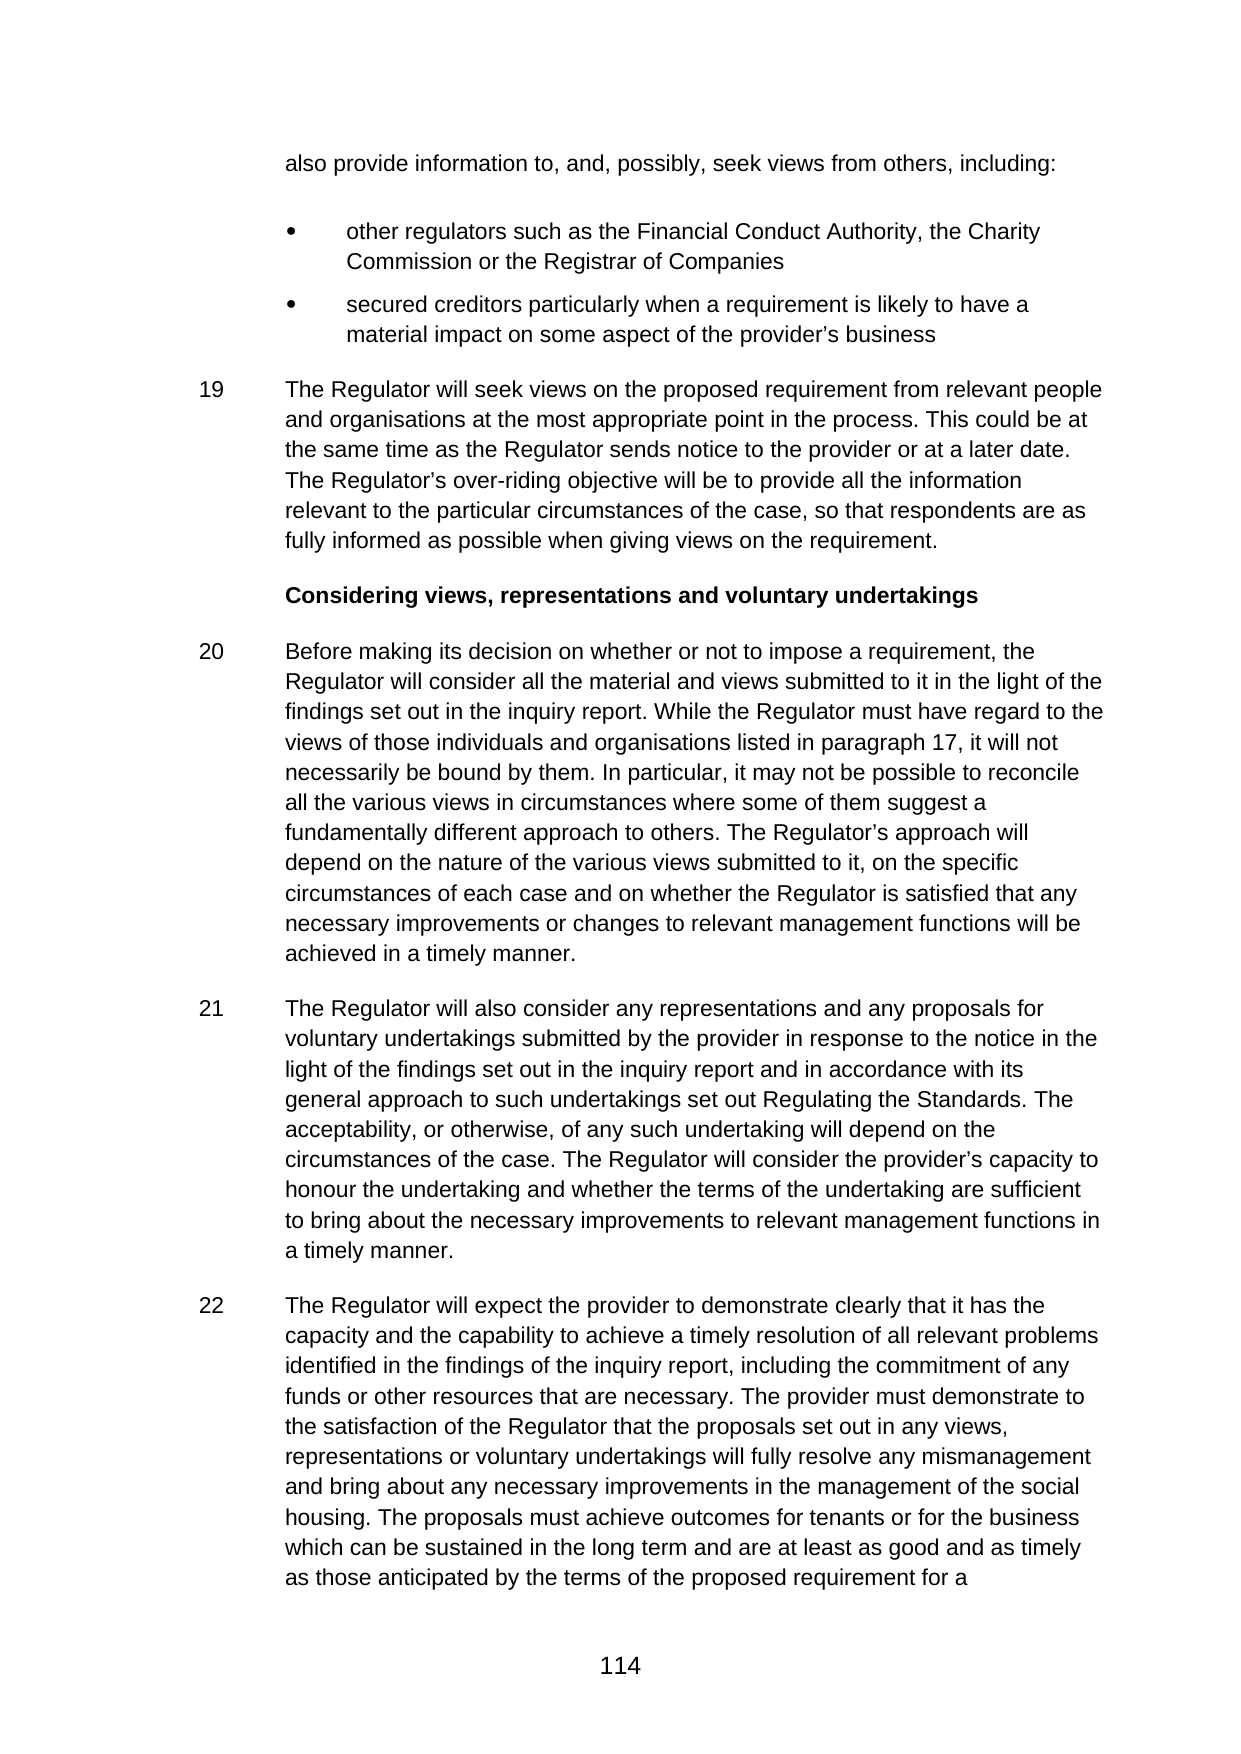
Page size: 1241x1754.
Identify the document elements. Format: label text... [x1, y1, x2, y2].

table_cell The Regulator will expect the provider to demonstrate clearly that it has the capacity and the capability to achieve a timely resolution of all relevant problems identified in the findings of the inquiry report, including the commitment of any funds or other resources that are necessary. The provider must demonstrate to the satisfaction of the Regulator that the proposals set out in any views, representations or voluntary undertakings will fully resolve any mismanagement and bring about any necessary improvements in the management of the social housing. The proposals must achieve outcomes for tenants or for the business which can be sustained in the long term and are at least as good and as timely as those anticipated by the terms of the proposed requirement for a [274, 1292, 1117, 1590]
table_cell also provide information to, and, possibly, seek views from others, including: other regulators such as the Financial Conduct Authority, the Charity Commission or the Registrar of Companies secured creditors particularly when a requirement is likely to have a material impact on some aspect of the provider’s business [274, 150, 1117, 376]
table_cell 22 [187, 1292, 273, 1590]
table_cell 19 [187, 376, 273, 582]
table_cell [187, 150, 273, 376]
table_cell [187, 582, 273, 638]
table_cell 20 [187, 638, 273, 995]
table_cell The Regulator will also consider any representations and any proposals for voluntary undertakings submitted by the provider in response to the notice in the light of the findings set out in the inquiry report and in accordance with its general approach to such undertakings set out Regulating the Standards. The acceptability, or otherwise, of any such undertaking will depend on the circumstances of the case. The Regulator will consider the provider’s capacity to honour the undertaking and whether the terms of the undertaking are sufficient to bring about the necessary improvements to relevant management functions in a timely manner. [274, 995, 1117, 1292]
table_cell 21 [187, 995, 273, 1292]
table_cell Before making its decision on whether or not to impose a requirement, the Regulator will consider all the material and views submitted to it in the light of the findings set out in the inquiry report. While the Regulator must have regard to the views of those individuals and organisations listed in paragraph 17, it will not necessarily be bound by them. In particular, it may not be possible to reconcile all the various views in circumstances where some of them suggest a fundamentally different approach to others. The Regulator’s approach will depend on the nature of the various views submitted to it, on the specific circumstances of each case and on whether the Regulator is satisfied that any necessary improvements or changes to relevant management functions will be achieved in a timely manner. [274, 638, 1117, 995]
table_cell Considering views, representations and voluntary undertakings [274, 582, 1117, 638]
table_cell The Regulator will seek views on the proposed requirement from relevant people and organisations at the most appropriate point in the process. This could be at the same time as the Regulator sends notice to the provider or at a later date. The Regulator’s over-riding objective will be to provide all the information relevant to the particular circumstances of the case, so that respondents are as fully informed as possible when giving views on the requirement. [274, 376, 1117, 582]
